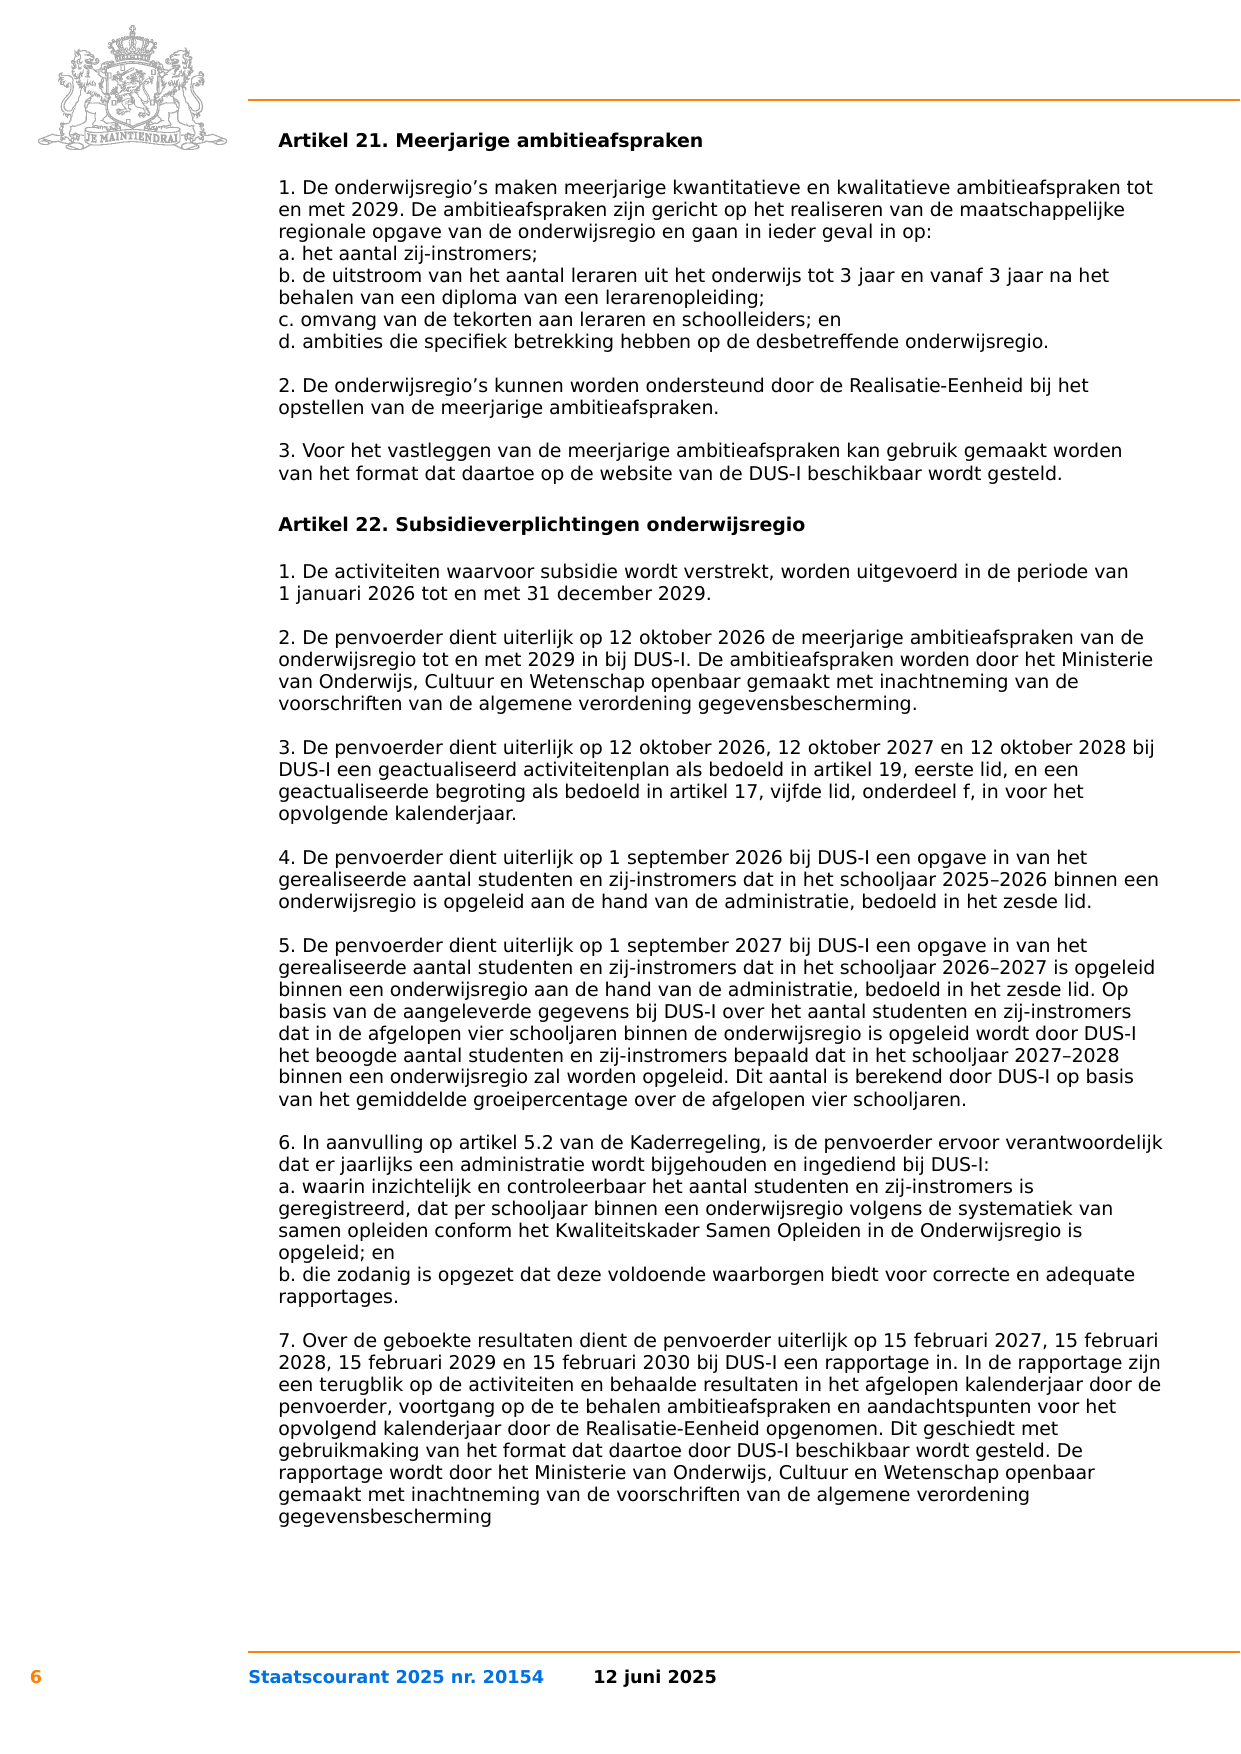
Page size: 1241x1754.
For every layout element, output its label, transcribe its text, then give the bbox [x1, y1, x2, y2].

text 2. De onderwijsregio’s kunnen worden ondersteund door de Realisatie-Eenheid bij het opstellen van de meerjarige ambitieafspraken. [278, 374, 1163, 418]
text 7. Over de geboekte resultaten dient de penvoerder uiterlijk op 15 februari 2027, 15 februari 2028, 15 februari 2029 en 15 februari 2030 bij DUS-I een rapportage in. In de rapportage zijn een terugblik op de activiteiten en behaalde resultaten in het afgelopen kalenderjaar door de penvoerder, voortgang op de te behalen ambitieafspraken en aandachtspunten voor het opvolgend kalenderjaar door de Realisatie-Eenheid opgenomen. Dit geschiedt met gebruikmaking van het format dat daartoe door DUS-I beschikbaar wordt gesteld. De rapportage wordt door het Ministerie van Onderwijs, Cultuur en Wetenschap openbaar gemaakt met inachtneming van de voorschriften van de algemene verordening gegevensbescherming [278, 1330, 1163, 1528]
text 3. Voor het vastleggen van de meerjarige ambitieafspraken kan gebruik gemaakt worden van het format dat daartoe op de website van de DUS-I beschikbaar wordt gesteld. [278, 440, 1163, 484]
text b. de uitstroom van het aantal leraren uit het onderwijs tot 3 jaar en vanaf 3 jaar na het behalen van een diploma van een lerarenopleiding; [278, 265, 1163, 309]
subtitle Artikel 22. Subsidieverplichtingen onderwijsregio [278, 514, 1163, 536]
text 2. De penvoerder dient uiterlijk op 12 oktober 2026 de meerjarige ambitieafspraken van de onderwijsregio tot en met 2029 in bij DUS-I. De ambitieafspraken worden door het Ministerie van Onderwijs, Cultuur en Wetenschap openbaar gemaakt met inachtneming van de voorschriften van de algemene verordening gegevensbescherming. [278, 627, 1163, 715]
text 6. In aanvulling op artikel 5.2 van de Kaderregeling, is de penvoerder ervoor verantwoordelijk dat er jaarlijks een administratie wordt bijgehouden en ingediend bij DUS-I: [278, 1132, 1163, 1176]
picture [38, 25, 227, 150]
text d. ambities die specifiek betrekking hebben op de desbetreffende onderwijsregio. [278, 331, 1163, 353]
text c. omvang van de tekorten aan leraren en schoolleiders; en [278, 309, 1163, 331]
text 5. De penvoerder dient uiterlijk op 1 september 2027 bij DUS-I een opgave in van het gerealiseerde aantal studenten en zij-instromers dat in het schooljaar 2026–2027 is opgeleid binnen een onderwijsregio aan de hand van de administratie, bedoeld in het zesde lid. Op basis van de aangeleverde gegevens bij DUS-I over het aantal studenten en zij-instromers dat in de afgelopen vier schooljaren binnen de onderwijsregio is opgeleid wordt door DUS-I het beoogde aantal studenten en zij-instromers bepaald dat in het schooljaar 2027–2028 binnen een onderwijsregio zal worden opgeleid. Dit aantal is berekend door DUS-I op basis van het gemiddelde groeipercentage over de afgelopen vier schooljaren. [278, 934, 1163, 1110]
text 1. De onderwijsregio’s maken meerjarige kwantitatieve en kwalitatieve ambitieafspraken tot en met 2029. De ambitieafspraken zijn gericht op het realiseren van de maatschappelijke regionale opgave van de onderwijsregio en gaan in ieder geval in op: [278, 177, 1163, 243]
text 1. De activiteiten waarvoor subsidie wordt verstrekt, worden uitgevoerd in de periode van 1 januari 2026 tot en met 31 december 2029. [278, 561, 1163, 605]
text a. waarin inzichtelijk en controleerbaar het aantal studenten en zij-instromers is geregistreerd, dat per schooljaar binnen een onderwijsregio volgens de systematiek van samen opleiden conform het Kwaliteitskader Samen Opleiden in de Onderwijsregio is opgeleid; en [278, 1176, 1163, 1264]
text 4. De penvoerder dient uiterlijk op 1 september 2026 bij DUS-I een opgave in van het gerealiseerde aantal studenten en zij-instromers dat in het schooljaar 2025–2026 binnen een onderwijsregio is opgeleid aan de hand van de administratie, bedoeld in het zesde lid. [278, 847, 1163, 913]
text 3. De penvoerder dient uiterlijk op 12 oktober 2026, 12 oktober 2027 en 12 oktober 2028 bij DUS-I een geactualiseerd activiteitenplan als bedoeld in artikel 19, eerste lid, en een geactualiseerde begroting als bedoeld in artikel 17, vijfde lid, onderdeel f, in voor het opvolgende kalenderjaar. [278, 737, 1163, 825]
text a. het aantal zij-instromers; [278, 243, 1163, 265]
text b. die zodanig is opgezet dat deze voldoende waarborgen biedt voor correcte en adequate rapportages. [278, 1264, 1163, 1308]
subtitle Artikel 21. Meerjarige ambitieafspraken [278, 130, 1163, 152]
